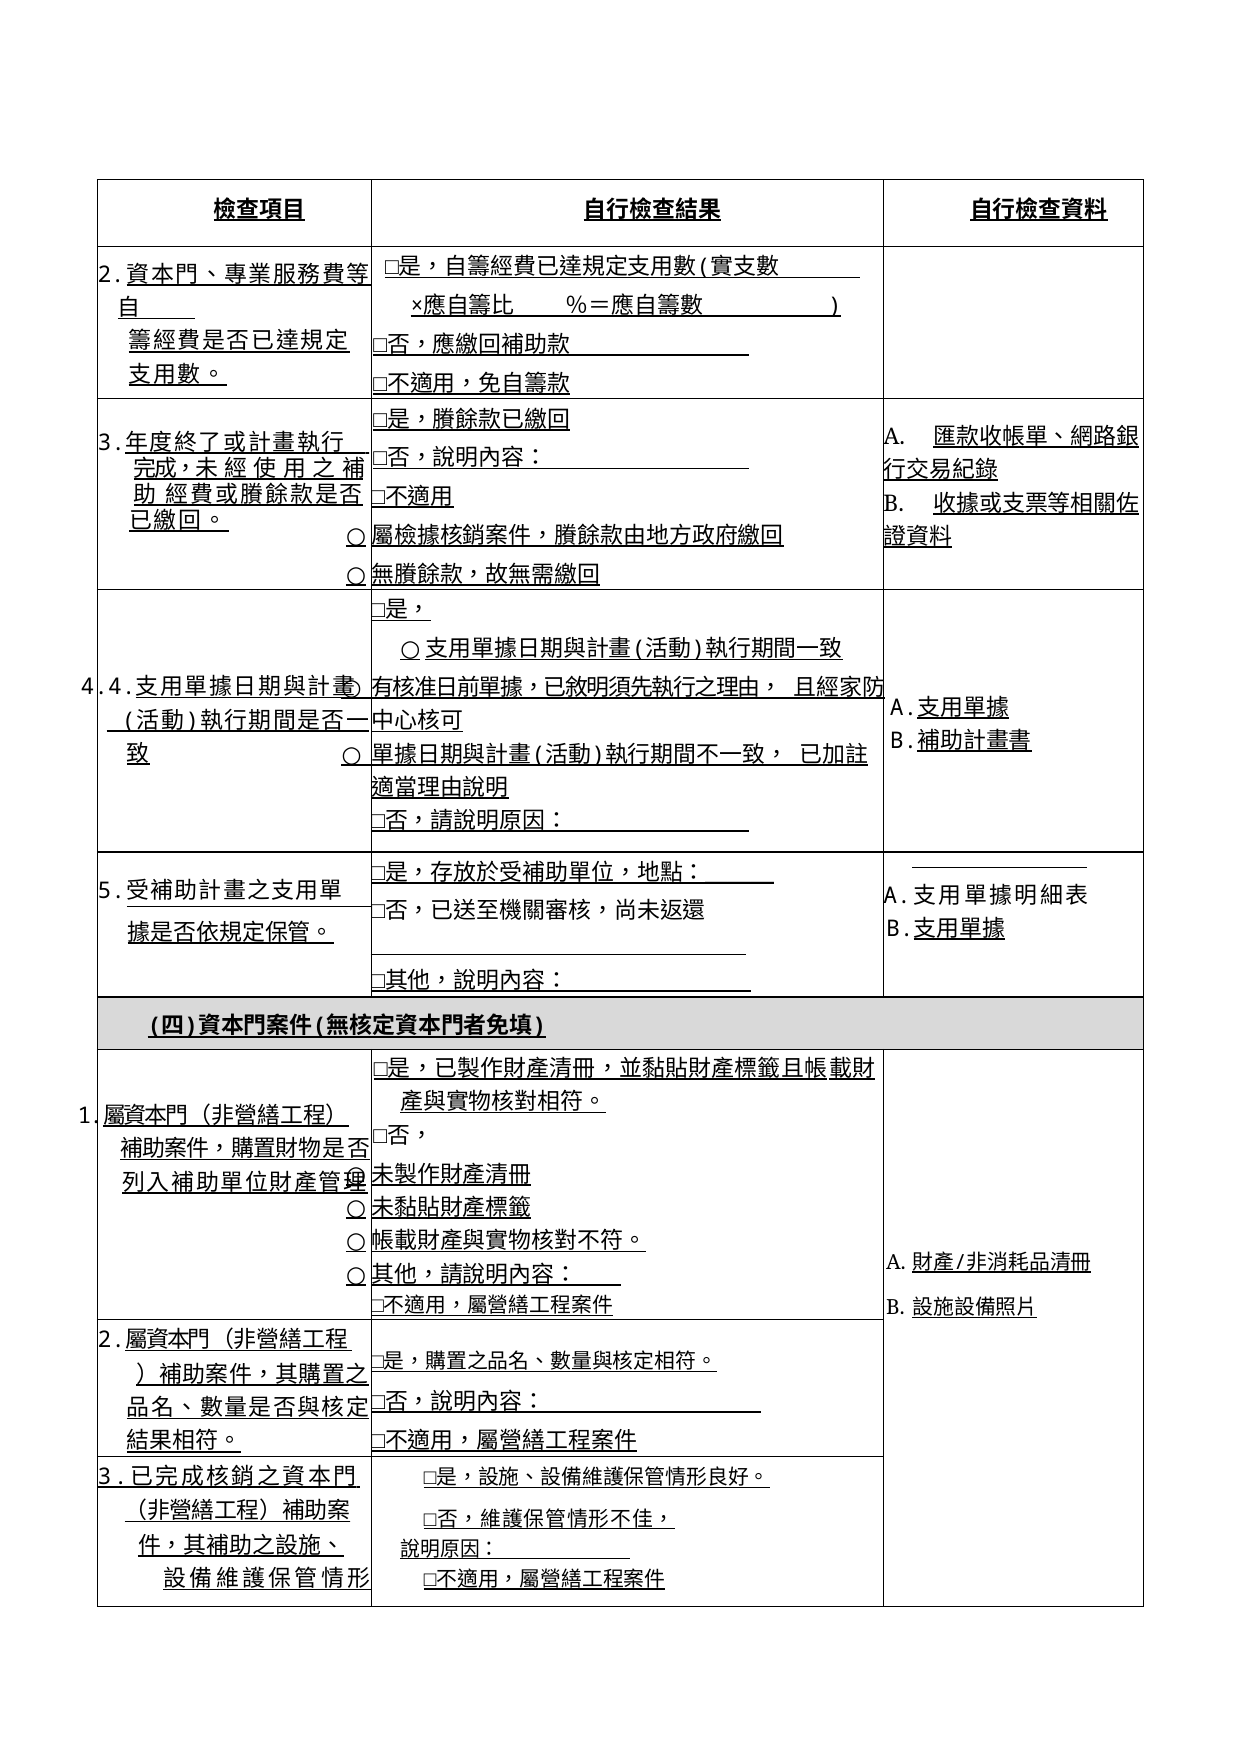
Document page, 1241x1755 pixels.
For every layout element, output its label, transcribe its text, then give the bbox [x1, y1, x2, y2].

table_cell [372, 992, 746, 996]
table_cell 1.屬資本門（非營繕工程） 補助案件，購置財物是否 列入補助單位財產管理 [98, 1050, 371, 1319]
table_cell □是，設施、設備維護保管情形良好。 □否，維護保管情形不佳， 說明原因： □不適用，屬營繕工程案件 [372, 1457, 883, 1606]
table_cell □其他，說明內容： [372, 955, 746, 990]
table_cell 2.資本門、專業服務費等自 籌經費是否已達規定 支用數。 [98, 247, 371, 398]
table_cell □是，存放於受補助單位，地點：＿＿＿ □否，已送至機關審核，尚未返還 [372, 853, 883, 954]
table_cell [746, 954, 883, 996]
table_header 自行檢查資料 [884, 180, 1143, 246]
table_cell 匯款收帳單、網路銀行交易紀錄 收據或支票等相關佐證資料 [884, 399, 1143, 589]
table_header 自行檢查結果 [372, 180, 883, 246]
table_cell 據是否依規定保管。 [127, 907, 371, 996]
table_header 檢查項目 [98, 180, 371, 246]
table_cell 4.4.支用單據日期與計畫 (活動)執行期間是否一致 [98, 590, 371, 851]
table_cell 3.年度終了或計畫執行 完成，未 經 使 用 之 補 助 經費或賸餘款是否 已繳回。 [98, 399, 371, 589]
table_cell □是， 支用單據日期與計畫(活動)執行期間一致 有核准日前單據，已敘明須先執行之理由， 且經家防 [372, 590, 883, 697]
table_cell □是，購置之品名、數量與核定相符。 □否，說明內容： □不適用，屬營繕工程案件 [372, 1320, 883, 1456]
table_cell □是，自籌經費已達規定支用數(實支數 ×應自籌比 ％＝應自籌數 ) □否，應繳回補助款 □不適用，免自籌款 [372, 247, 883, 398]
table_cell 2.屬資本門（非營繕工程 ）補助案件，其購置之品名、數量是否與核定結果相符。 [98, 1320, 371, 1456]
table_cell 5.受補助計畫之支用單 [98, 853, 371, 906]
table_cell (四)資本門案件(無核定資本門者免填) [98, 998, 1143, 1049]
table_cell [98, 906, 127, 996]
table_cell 中心核可 單據日期與計畫(活動)執行期間不一致， 已加註適當理由說明 □否，請說明原因： [372, 699, 883, 851]
table_cell 財產/非消耗品清冊 設施設備照片 [884, 1154, 1143, 1606]
table_cell [884, 247, 1143, 398]
table_cell A.支用單據明細表B.支用單據 [884, 853, 1143, 996]
table_cell □是，已製作財產清冊，並黏貼財產標籤且帳載財產與實物核對相符。 □否， [372, 1050, 883, 1154]
table_cell A.支用單據 B.補助計畫書 [884, 590, 1143, 851]
table_cell 未製作財產清冊 未黏貼財產標籤 帳載財產與實物核對不符。 其他，請說明內容： □不適用，屬營繕工程案件 [372, 1154, 883, 1319]
table_cell [884, 1050, 1143, 1154]
table_cell □是，賸餘款已繳回 □否，說明內容： □不適用 屬檢據核銷案件，賸餘款由地方政府繳回 無賸餘款，故無需繳回 [372, 399, 883, 589]
table_cell 3.已完成核銷之資本門 （非營繕工程）補助案 件，其補助之設施、 設備維護保管情形 [98, 1457, 371, 1606]
